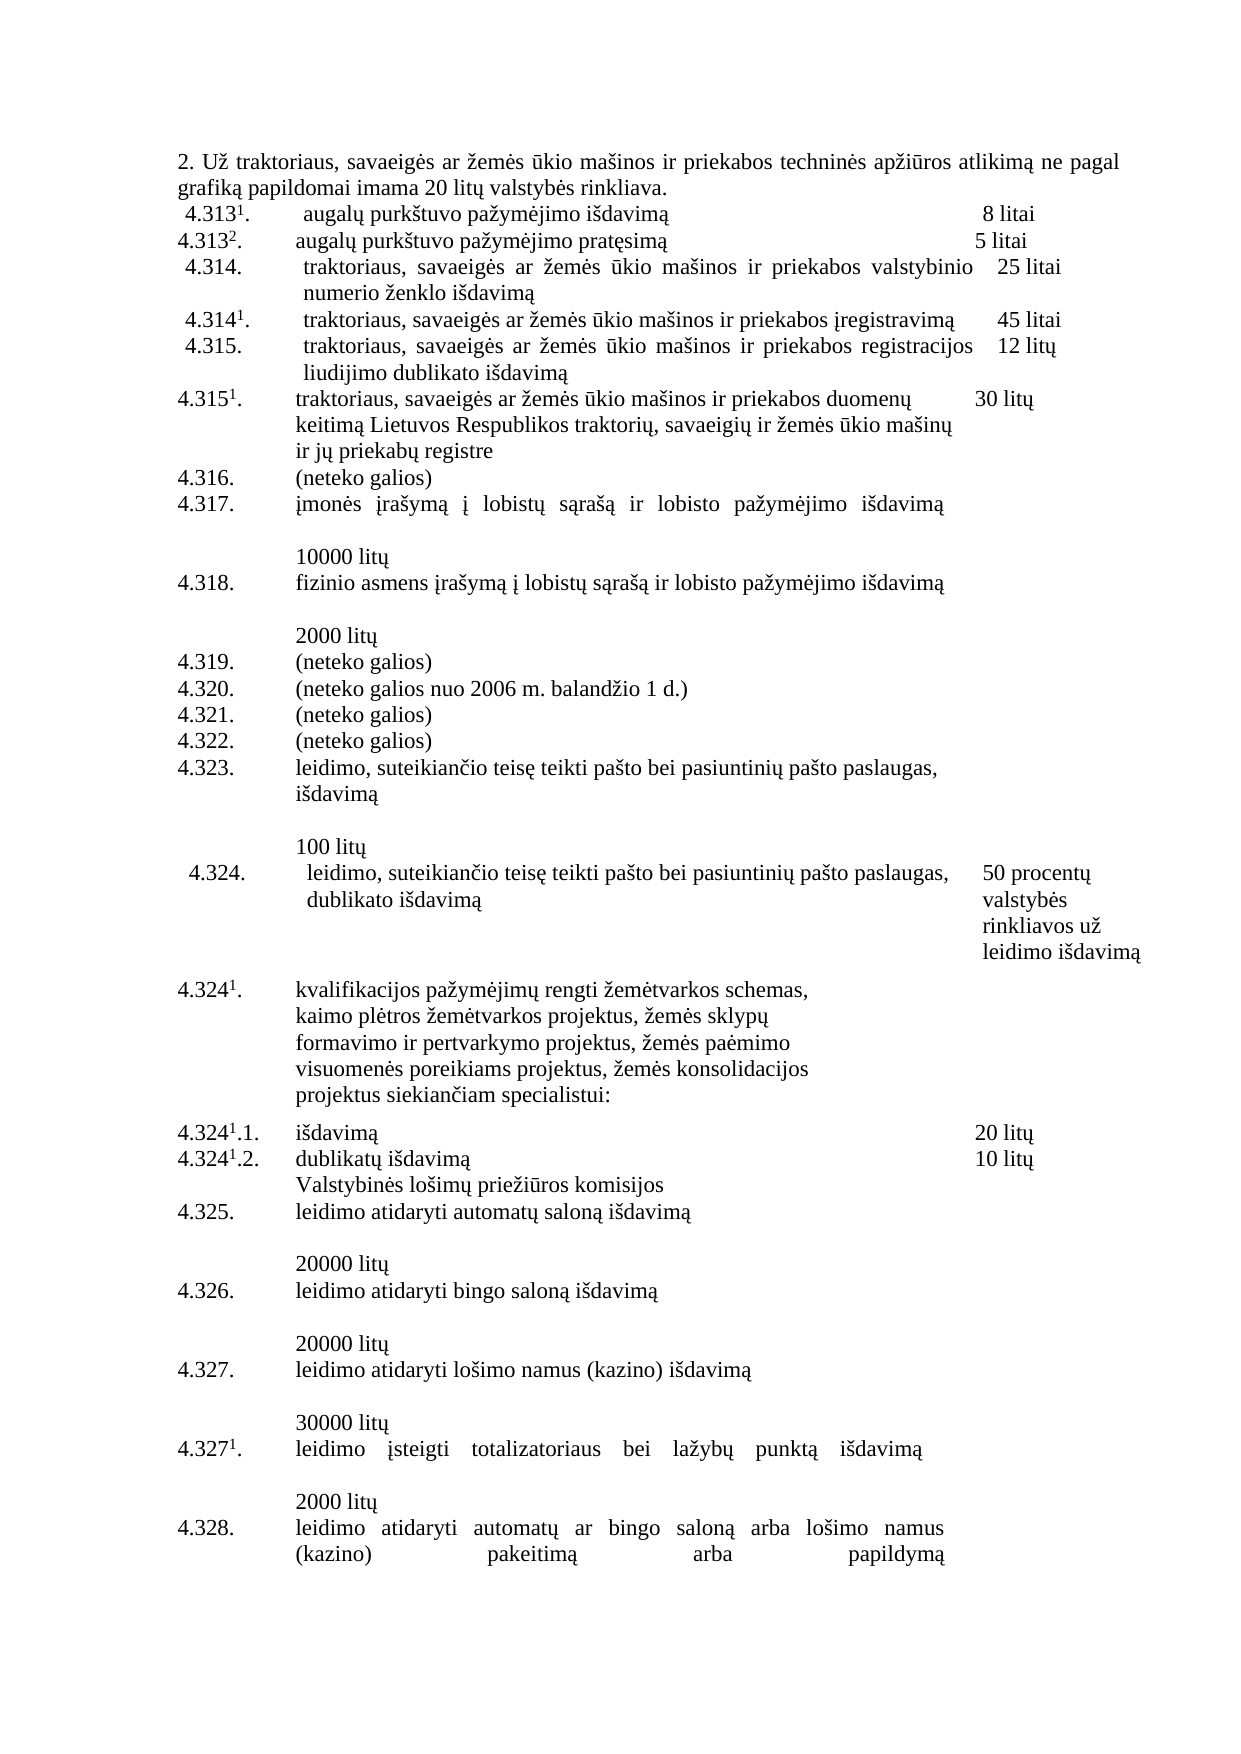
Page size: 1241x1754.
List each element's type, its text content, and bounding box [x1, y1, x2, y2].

text 4.325. leidimo atidaryti automatų saloną išdavimą 20000 litų [177, 1198, 945, 1277]
text visuomenės poreikiams projektus, žemės konsolidacijos [177, 1055, 1122, 1081]
text 4.3241.1. išdavimą 20 litų [177, 1108, 1122, 1145]
text 4.3132. augalų purkštuvo pažymėjimo pratęsimą 5 litai [177, 227, 1122, 253]
table_cell traktoriaus, savaeigės ar žemės ūkio mašinos ir priekabos registracijos liudijimo dublikato išdavimą [292, 332, 986, 385]
table_header augalų purkštuvo pažymėjimo išdavimą [292, 200, 971, 227]
table_header 25 litai [986, 253, 1144, 306]
table_header traktoriaus, savaeigės ar žemės ūkio mašinos ir priekabos valstybinio numerio ženklo išdavimą [292, 253, 986, 306]
text 4.323. leidimo, suteikiančio teisę teikti pašto bei pasiuntinių pašto paslaugas, išdavimą 100 litų [177, 754, 945, 859]
table_cell 45 litai [986, 306, 1144, 332]
text 4.3241. kvalifikacijos pažymėjimų rengti žemėtvarkos schemas, [177, 965, 1122, 1002]
text ir jų priekabų registre [177, 438, 945, 464]
text projektus siekiančiam specialistui: [177, 1081, 1122, 1108]
table_header 8 litai [971, 200, 1144, 227]
table_header leidimo, suteikiančio teisę teikti pašto bei pasiuntinių pašto paslaugas, dublikato išdavimą [295, 859, 971, 965]
table_cell 4.3141. [174, 306, 292, 332]
table_cell traktoriaus, savaeigės ar žemės ūkio mašinos ir priekabos įregistravimą [292, 306, 986, 332]
text 4.316. (neteko galios) [177, 464, 945, 490]
text 4.327. leidimo atidaryti lošimo namus (kazino) išdavimą 30000 litų [177, 1356, 945, 1435]
text 4.321. (neteko galios) [177, 701, 945, 727]
text 4.317. įmonės įrašymą į lobistų sąrašą ir lobisto pažymėjimo išdavimą 10000 litų [177, 490, 945, 569]
text formavimo ir pertvarkymo projektus, žemės paėmimo [177, 1028, 1122, 1055]
text keitimą Lietuvos Respublikos traktorių, savaeigių ir žemės ūkio mašinų [177, 411, 1122, 438]
table_header 50 procentų valstybės rinkliavos už leidimo išdavimą [971, 859, 1163, 965]
text 4.319. (neteko galios) [177, 648, 945, 675]
table_header 4.314. [174, 253, 292, 306]
text 4.326. leidimo atidaryti bingo saloną išdavimą 20000 litų [177, 1277, 945, 1356]
text 4.3151. traktoriaus, savaeigės ar žemės ūkio mašinos ir priekabos duomenų 30 litų [177, 385, 1122, 411]
text 4.322. (neteko galios) [177, 727, 945, 754]
table_header 4.3131. [174, 200, 292, 227]
text kaimo plėtros žemėtvarkos projektus, žemės sklypų [177, 1002, 1122, 1028]
text Valstybinės lošimų priežiūros komisijos [177, 1171, 945, 1198]
text 4.3241.2. dublikatų išdavimą 10 litų [177, 1145, 1152, 1171]
text 4.318. fizinio asmens įrašymą į lobistų sąrašą ir lobisto pažymėjimo išdavimą 2000 litų [177, 569, 945, 648]
table_cell 12 litų [986, 332, 1144, 385]
text 4.320. (neteko galios nuo 2006 m. balandžio 1 d.) [177, 675, 945, 701]
text 4.328. leidimo atidaryti automatų ar bingo saloną arba lošimo namus (kazino) pakeitimą arba papildymą [177, 1514, 945, 1567]
text 4.3271. leidimo įsteigti totalizatoriaus bei lažybų punktą išdavimą 2000 litų [177, 1435, 945, 1514]
table_cell 4.315. [174, 332, 292, 385]
text 2. Už traktoriaus, savaeigės ar žemės ūkio mašinos ir priekabos techninės apžiūros atlikimą ne pagal grafiką papildomai imama 20 litų valstybės rinkliava. [177, 148, 1122, 200]
table_header 4.324. [177, 859, 295, 965]
